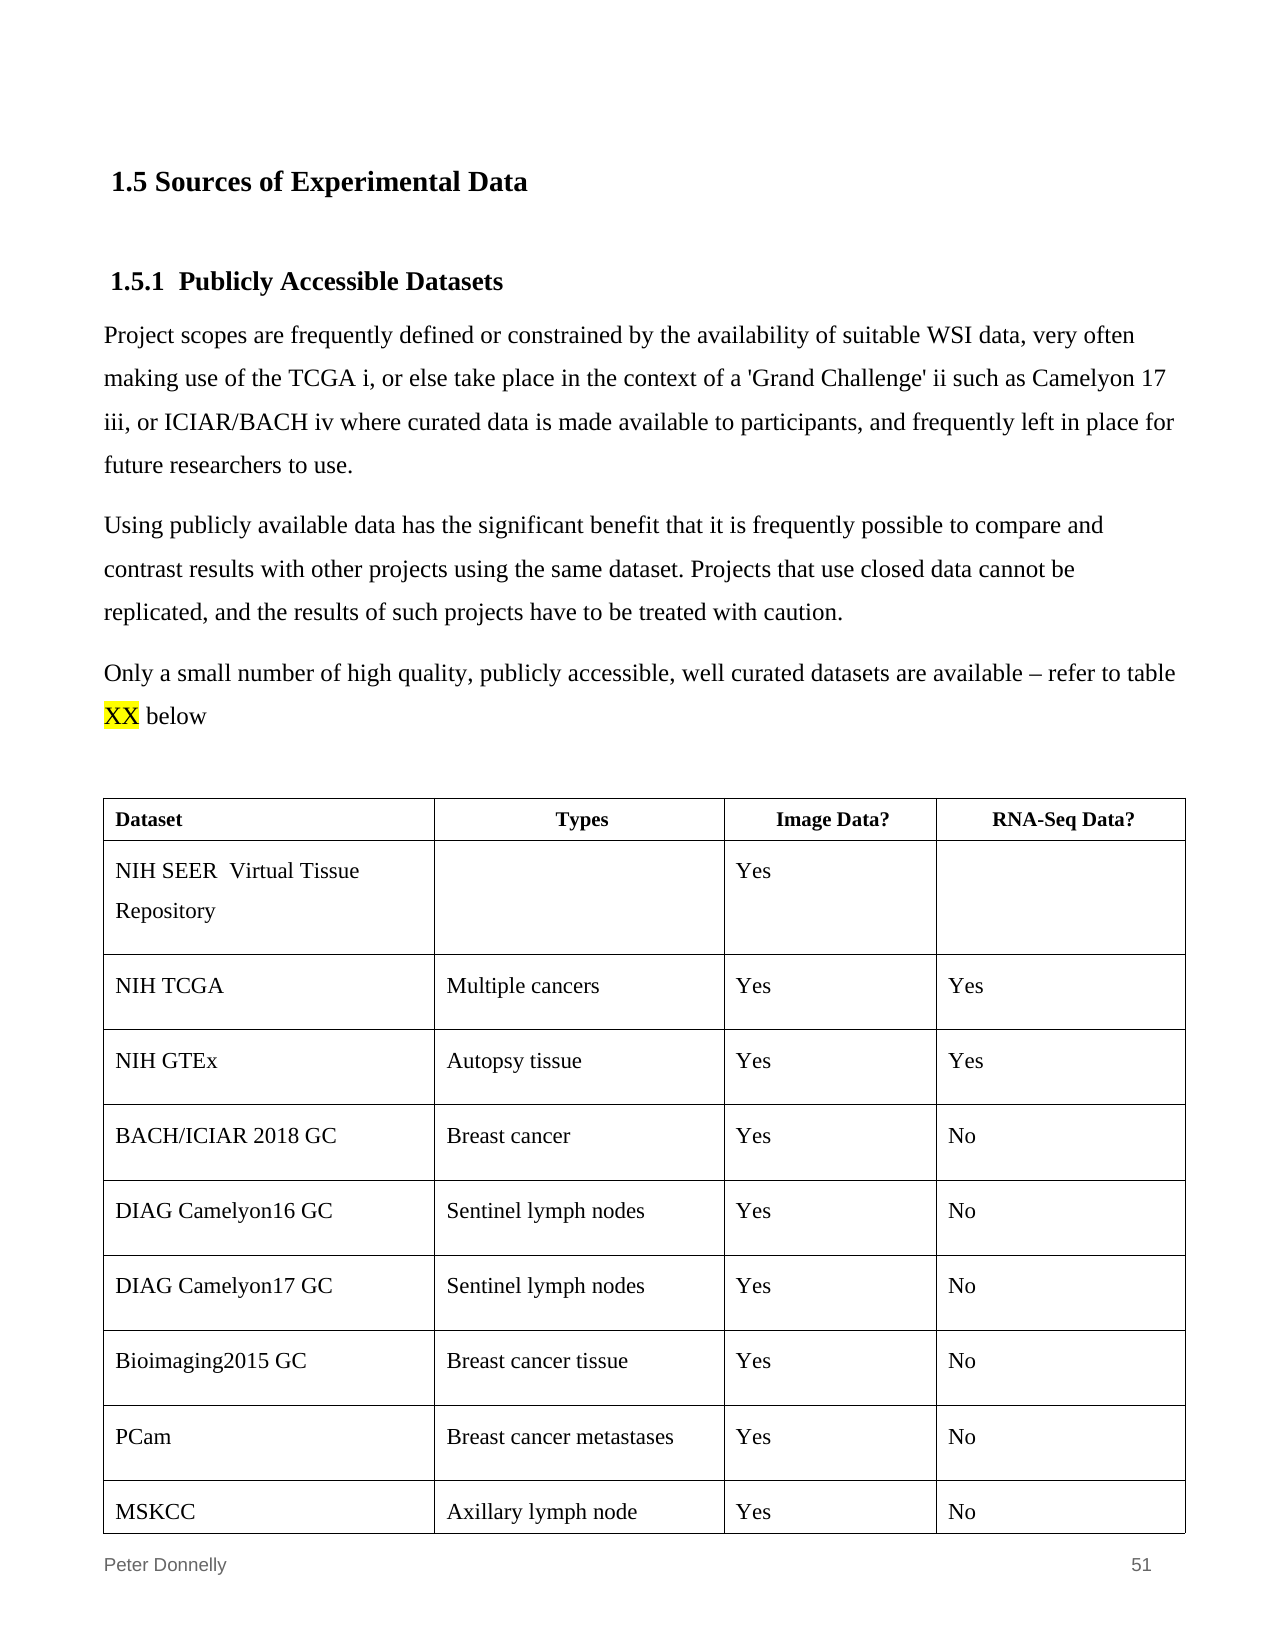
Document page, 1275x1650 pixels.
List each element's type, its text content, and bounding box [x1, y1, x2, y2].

table_cell DIAG Camelyon17 GC [104, 1256, 434, 1330]
table_cell No [937, 1331, 1185, 1405]
subtitle Publicly Accessible Datasets [103, 266, 1181, 297]
table_cell PCam [104, 1406, 434, 1480]
table_header Image Data? [725, 799, 936, 839]
table_cell Yes [725, 1331, 936, 1405]
table_cell Yes [725, 1105, 936, 1179]
table_cell Sentinel lymph nodes [435, 1181, 724, 1254]
table_cell MSKCC [104, 1481, 434, 1533]
table_cell Breast cancer [435, 1105, 724, 1179]
table_cell Yes [725, 1030, 936, 1104]
table_cell No [937, 1105, 1185, 1179]
table_cell [937, 841, 1185, 954]
table_cell Yes [725, 841, 936, 954]
table_cell Yes [725, 1481, 936, 1533]
subtitle Sources of Experimental Data [103, 164, 1181, 198]
table_cell Sentinel lymph nodes [435, 1256, 724, 1330]
table_cell Axillary lymph node [435, 1481, 724, 1533]
table_cell Bioimaging2015 GC [104, 1331, 434, 1405]
table_cell DIAG Camelyon16 GC [104, 1181, 434, 1254]
text Using publicly available data has the significant benefit that it is frequently possible to compare and contrast results with other projects using the same dataset. Projects that use closed data cannot be replicated, and the results of such projects have to be treated with caution. [103, 511, 1181, 626]
table_cell NIH TCGA [104, 955, 434, 1029]
table_cell Breast cancer tissue [435, 1331, 724, 1405]
table_header Types [435, 799, 724, 839]
table_cell Autopsy tissue [435, 1030, 724, 1104]
table_cell NIH SEER Virtual Tissue Repository [104, 841, 434, 954]
table_cell Yes [725, 1256, 936, 1330]
table_header Dataset [104, 799, 434, 839]
table_cell Yes [725, 955, 936, 1029]
table_cell No [937, 1406, 1185, 1480]
table_cell No [937, 1481, 1185, 1533]
table_header RNA-Seq Data? [937, 799, 1185, 839]
table_cell Yes [725, 1406, 936, 1480]
table_cell NIH GTEx [104, 1030, 434, 1104]
table_cell Breast cancer metastases [435, 1406, 724, 1480]
table_cell No [937, 1181, 1185, 1254]
table_cell [435, 841, 724, 954]
table_cell Yes [725, 1181, 936, 1254]
table_cell Yes [937, 1030, 1185, 1104]
table_cell Yes [937, 955, 1185, 1029]
text Project scopes are frequently defined or constrained by the availability of suitable WSI data, very often making use of the TCGA i, or else take place in the context of a 'Grand Challenge' ii such as Camelyon 17 iii, or ICIAR/BACH iv where curated data is made available to participants, and frequently left in place for future researchers to use. [103, 320, 1181, 478]
text Only a small number of high quality, publicly accessible, well curated datasets are available – refer to table XX below [103, 658, 1181, 729]
table_cell Multiple cancers [435, 955, 724, 1029]
table_cell No [937, 1256, 1185, 1330]
table_cell BACH/ICIAR 2018 GC [104, 1105, 434, 1179]
